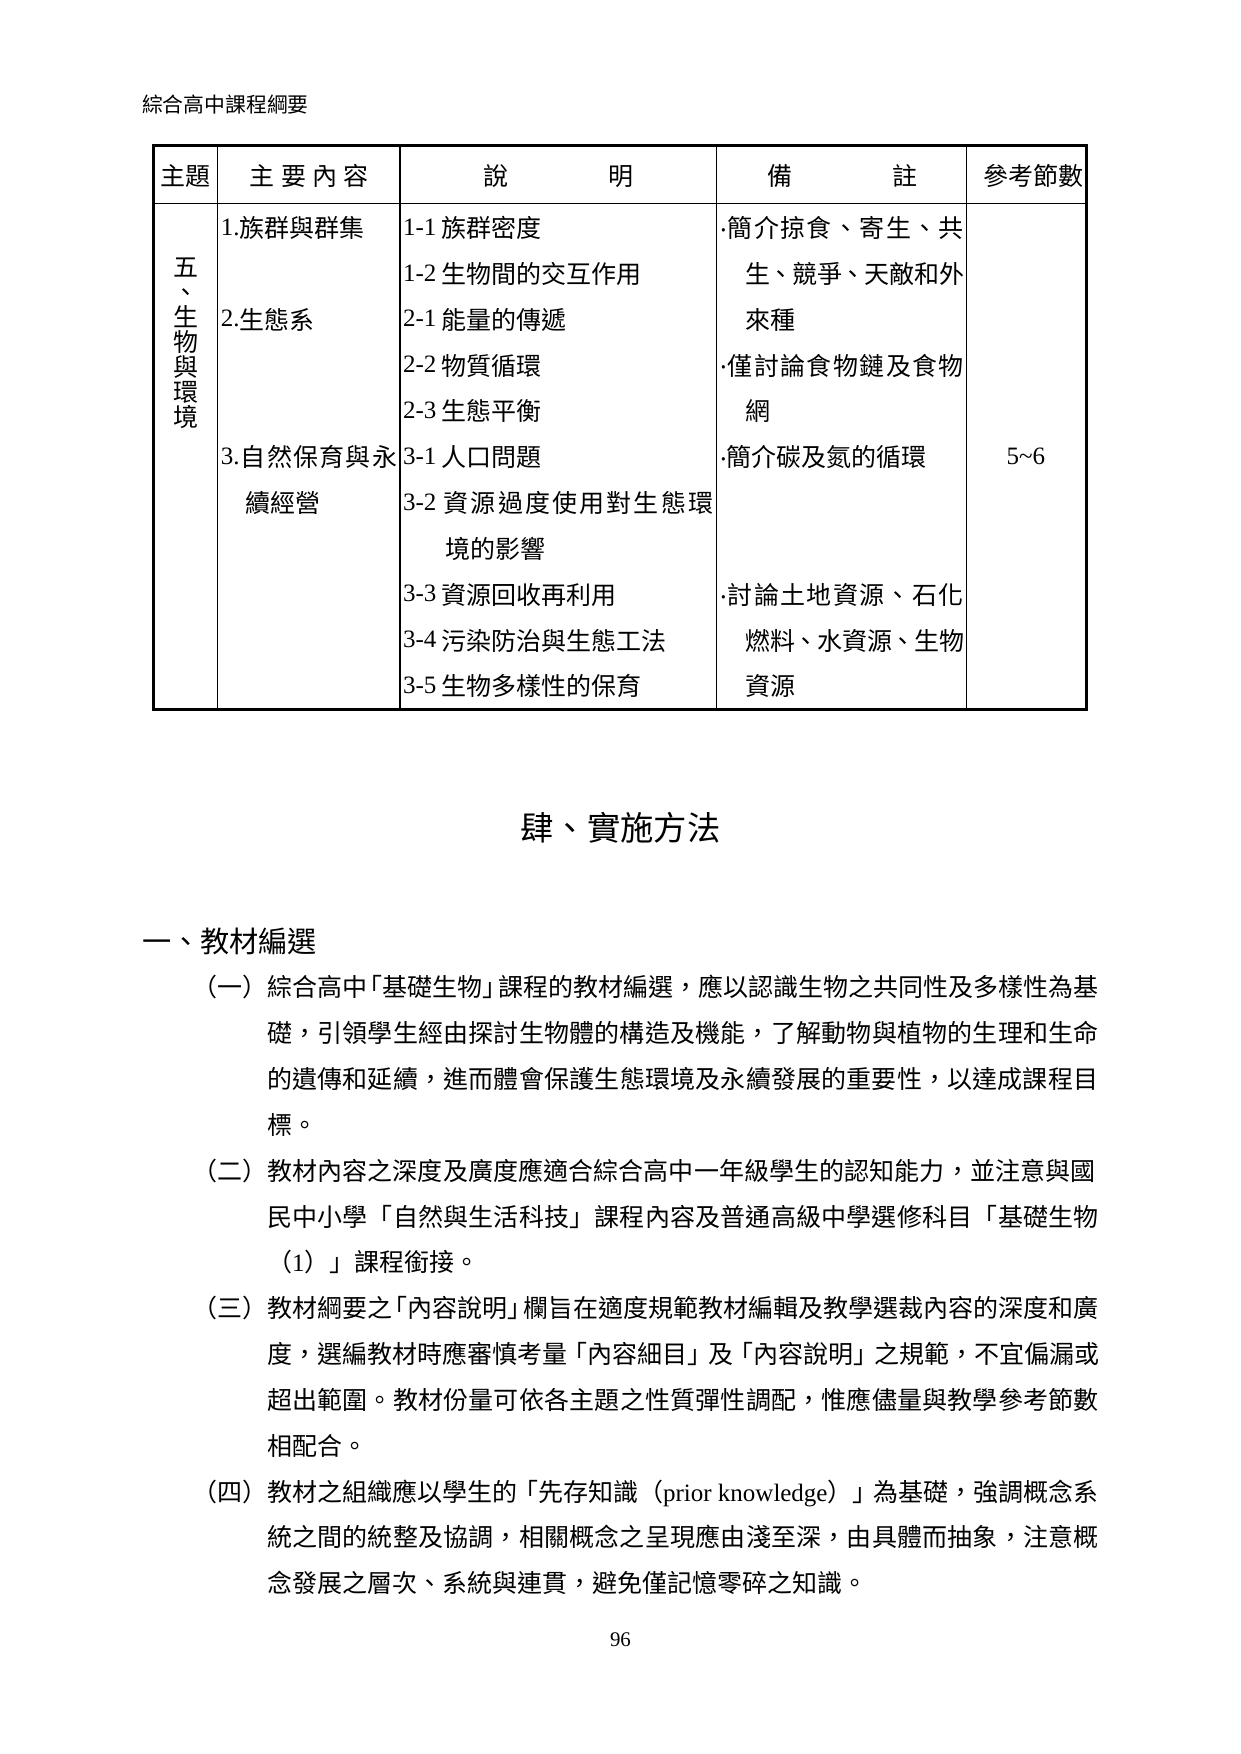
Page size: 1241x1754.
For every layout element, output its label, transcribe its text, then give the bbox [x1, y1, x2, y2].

table_header 主 要 內 容 [218, 147, 399, 203]
table_cell 1-1族群密度 1-2生物間的交互作用 2-1能量的傳遞 2-2物質循環 2-3生態平衡 3-1人口問題 3-2資源過度使用對生態環境的影響 3-3資源回收再利用 3-4污染防治與生態工法 3-5生物多樣性的保育 [401, 204, 716, 708]
table_header 主題 [155, 147, 217, 203]
text （三）教材綱要之「內容說明」欄旨在適度規範教材編輯及教學選裁內容的深度和廣度，選編教材時應審慎考量「內容細目」及「內容說明」之規範，不宜偏漏或超出範圍。教材份量可依各主題之性質彈性調配，惟應儘量與教學參考節數相配合。 [192, 1284, 1098, 1467]
table_cell 五、生物與環境 [155, 204, 217, 708]
text 肆、實施方法 [142, 780, 1098, 871]
text （四）教材之組織應以學生的「先存知識（prior knowledge）」為基礎，強調概念系統之間的統整及協調，相關概念之呈現應由淺至深，由具體而抽象，注意概念發展之層次、系統與連貫，避免僅記憶零碎之知識。 [192, 1467, 1098, 1605]
text （二）教材內容之深度及廣度應適合綜合高中一年級學生的認知能力，並注意與國民中小學「自然與生活科技」課程內容及普通高級中學選修科目「基礎生物（1）」課程銜接。 [192, 1146, 1098, 1284]
text （一）綜合高中「基礎生物」課程的教材編選，應以認識生物之共同性及多樣性為基礎，引領學生經由探討生物體的構造及機能，了解動物與植物的生理和生命的遺傳和延續，進而體會保護生態環境及永續發展的重要性，以達成課程目標。 [192, 963, 1098, 1146]
text 一、教材編選 [142, 917, 1098, 963]
table_header 說 明 [401, 147, 716, 203]
table_cell ‧簡介掠食、寄生、共生、競爭、天敵和外來種 ‧僅討論食物鏈及食物網 ‧簡介碳及氮的循環 ‧討論土地資源、石化燃料、水資源、生物資源 [717, 204, 966, 708]
table_cell 1.族群與群集 2.生態系 3.自然保育與永續經營 [218, 204, 399, 708]
table_header 參考節數 [967, 147, 1085, 203]
table_header 備 註 [717, 147, 966, 203]
table_cell 5~6 [967, 204, 1085, 708]
